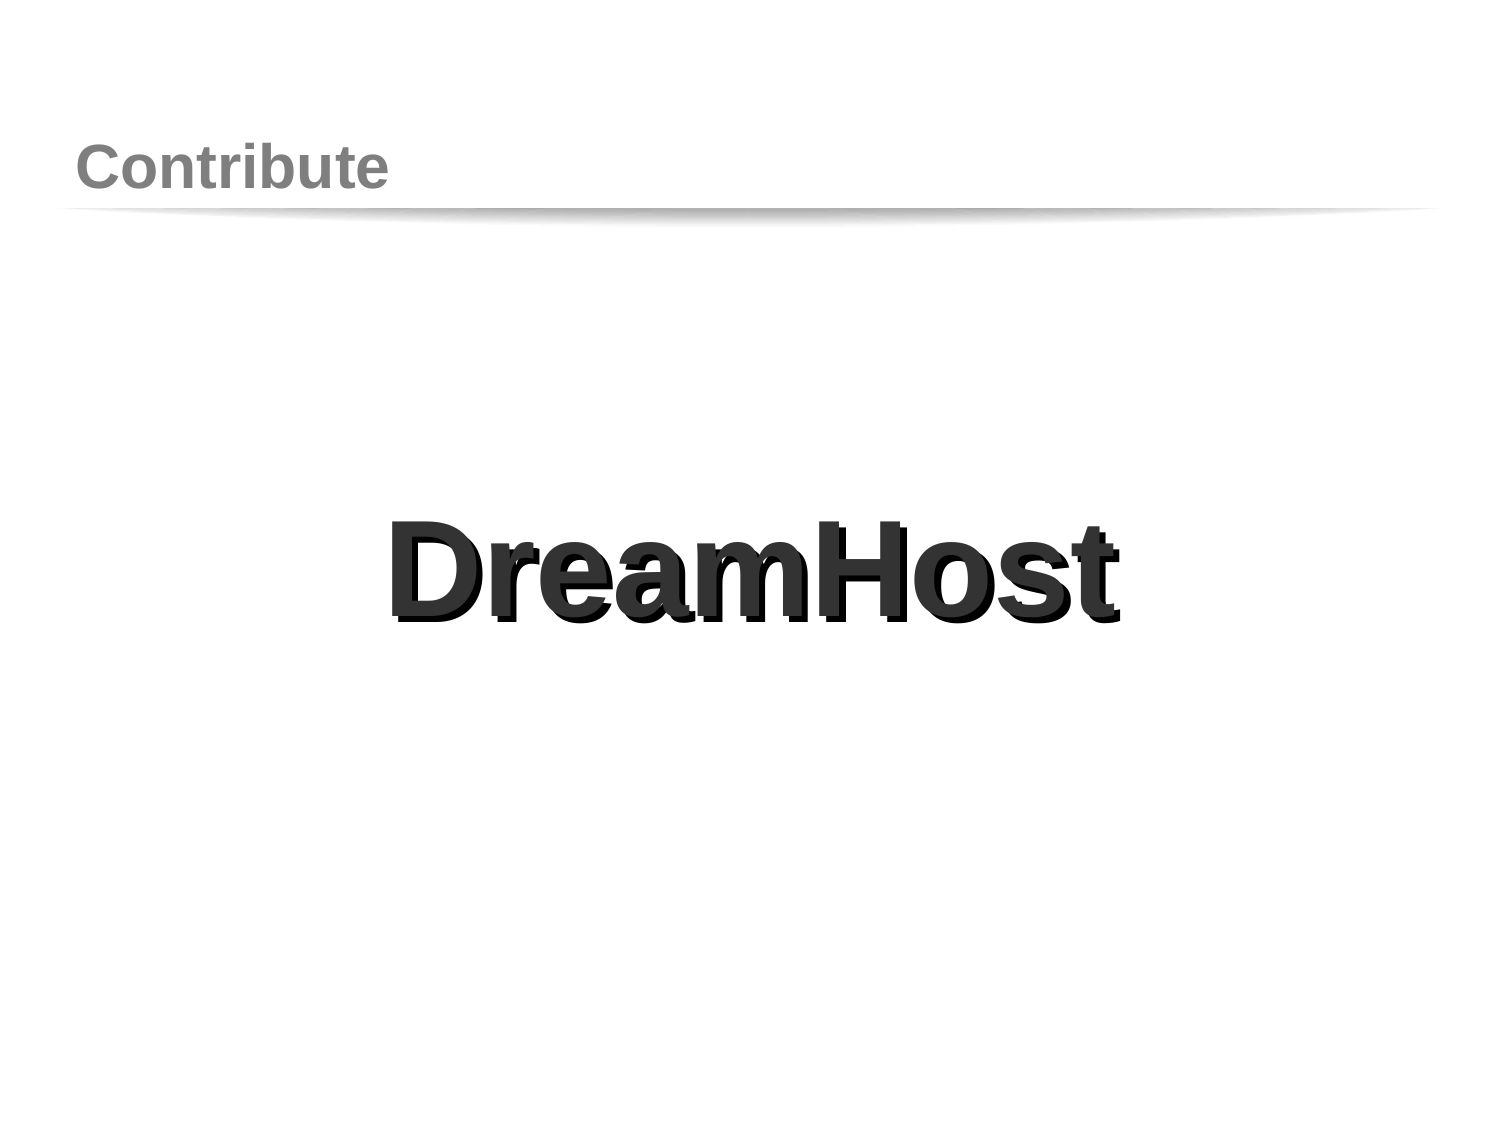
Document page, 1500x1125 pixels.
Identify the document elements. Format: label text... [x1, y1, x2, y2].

text_box DreamHost [75, 479, 1426, 646]
title Contribute [75, 71, 1426, 203]
